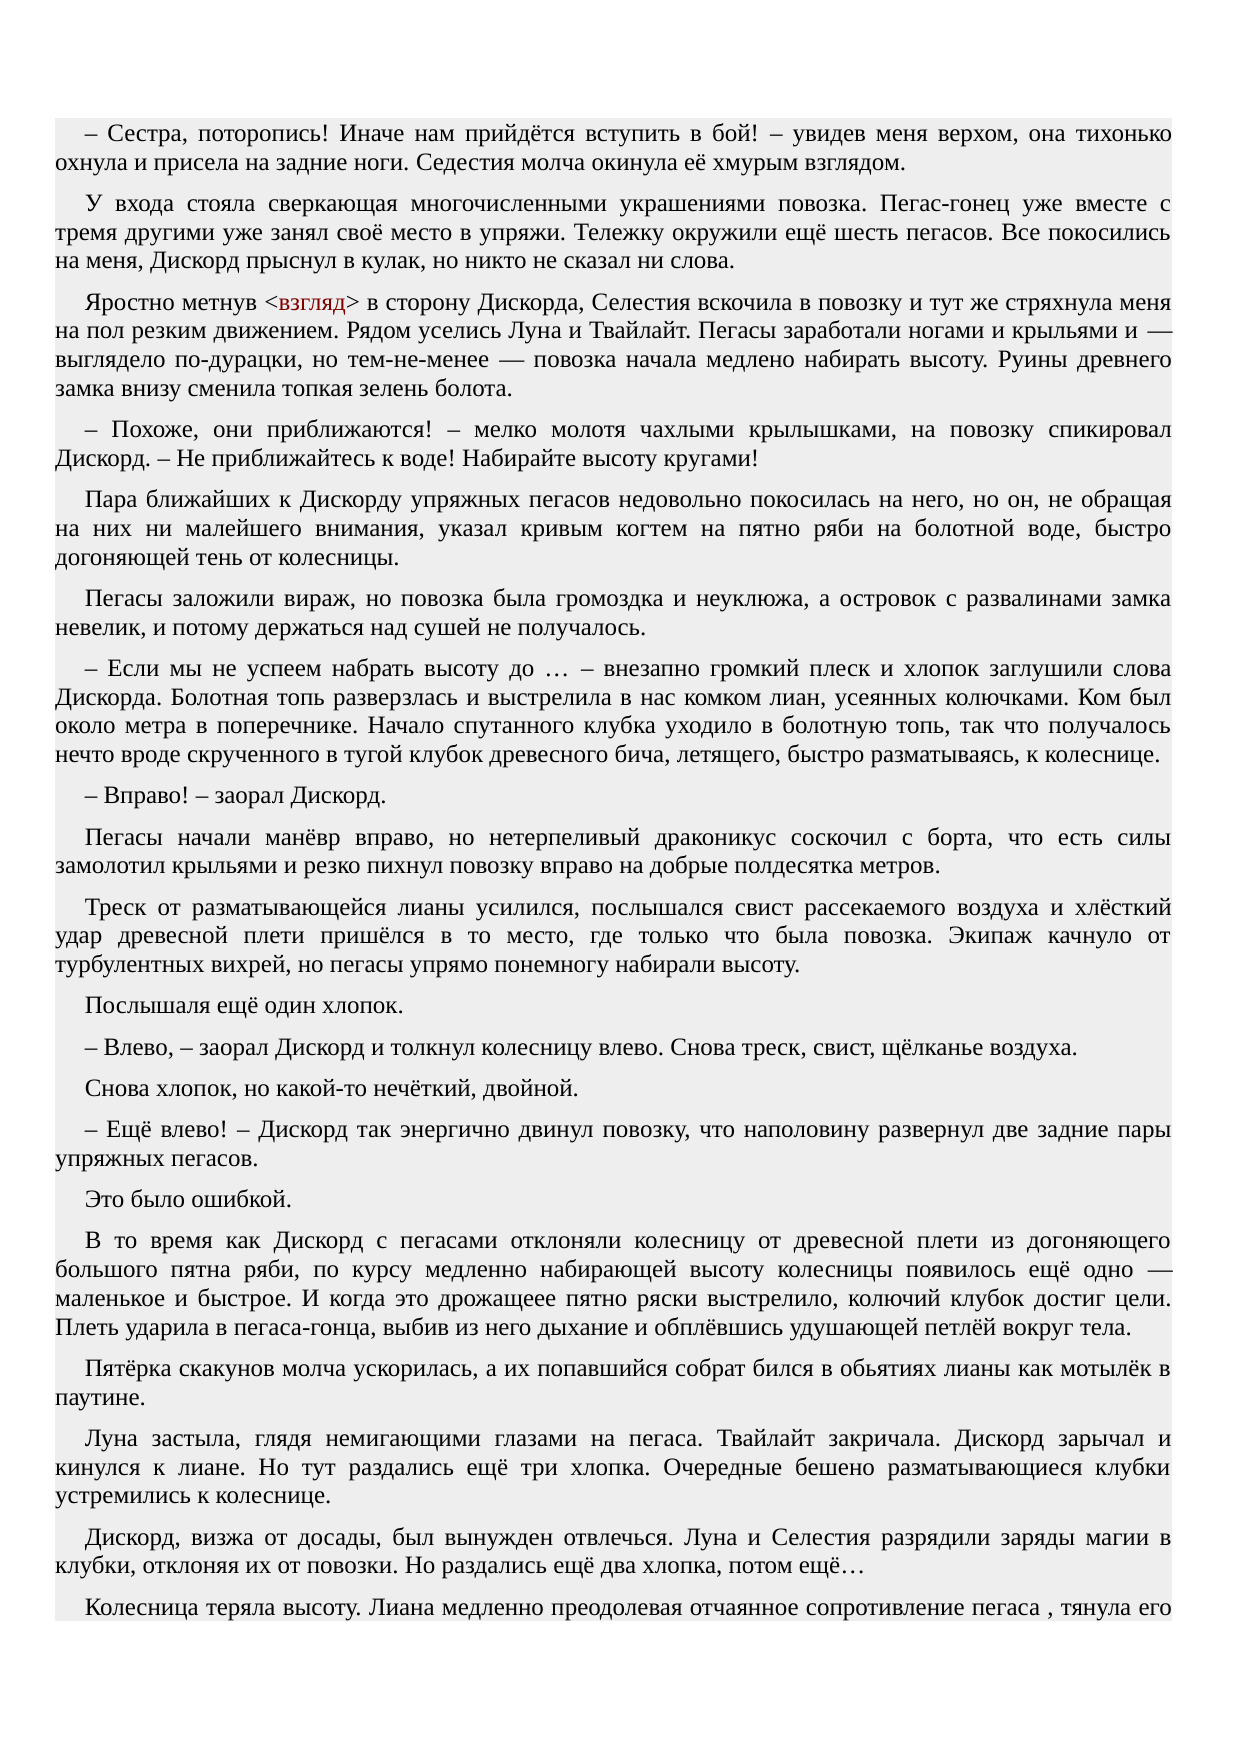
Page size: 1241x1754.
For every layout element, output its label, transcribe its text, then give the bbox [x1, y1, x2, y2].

text Снова хлопок, но какой-то нечёткий, двойной. [55, 1073, 1172, 1102]
text Пара ближайших к Дискорду упряжных пегасов недовольно покосилась на него, но он, не обращая на них ни малейшего внимания, указал кривым когтем на пятно ряби на болотной воде, быстро догоняющей тень от колесницы. [55, 484, 1172, 571]
text – Сестра, поторопись! Иначе нам прийдётся вступить в бой! – увидев меня верхом, она тихонько охнула и присела на задние ноги. Седестия молча окинула её хмурым взглядом. [55, 118, 1172, 176]
text – Если мы не успеем набрать высоту до … – внезапно громкий плеск и хлопок заглушили слова Дискорда. Болотная топь разверзлась и выстрелила в нас комком лиан, усеянных колючками. Ком был около метра в поперечнике. Начало спутанного клубка уходило в болотную топь, так что получалось нечто вроде скрученного в тугой клубок древесного бича, летящего, быстро разматываясь, к колеснице. [55, 653, 1172, 768]
text Пятёрка скакунов молча ускорилась, а их попавшийся собрат бился в обьятиях лианы как мотылёк в паутине. [55, 1353, 1172, 1411]
text Пегасы начали манёвр вправо, но нетерпеливый драконикус соскочил с борта, что есть силы замолотил крыльями и резко пихнул повозку вправо на добрые полдесятка метров. [55, 822, 1172, 879]
text Луна застыла, глядя немигающими глазами на пегаса. Твайлайт закричала. Дискорд зарычал и кинулся к лиане. Но тут раздались ещё три хлопка. Очередные бешено разматывающиеся клубки устремились к колеснице. [55, 1423, 1172, 1509]
text Дискорд, визжа от досады, был вынужден отвлечься. Луна и Селестия разрядили заряды магии в клубки, отклоняя их от повозки. Но раздались ещё два хлопка, потом ещё… [55, 1522, 1172, 1579]
text – Вправо! – заорал Дискорд. [55, 781, 1172, 809]
text – Влево, – заорал Дискорд и толкнул колесницу влево. Снова треск, свист, щёлканье воздуха. [55, 1032, 1172, 1061]
text – Ещё влево! – Дискорд так энергично двинул повозку, что наполовину развернул две задние пары упряжных пегасов. [55, 1114, 1172, 1172]
text В то время как Дискорд с пегасами отклоняли колесницу от древесной плети из догоняющего большого пятна ряби, по курсу медленно набирающей высоту колесницы появилось ещё одно — маленькое и быстрое. И когда это дрожащеее пятно ряски выстрелило, колючий клубок достиг цели. Плеть ударила в пегаса-гонца, выбив из него дыхание и обплёвшись удушающей петлёй вокруг тела. [55, 1226, 1172, 1341]
text Это было ошибкой. [55, 1184, 1172, 1213]
text У входа стояла сверкающая многочисленными украшениями повозка. Пегас-гонец уже вместе с тремя другими уже занял своё место в упряжи. Тележку окружили ещё шесть пегасов. Все покосились на меня, Дискорд прыснул в кулак, но никто не сказал ни слова. [55, 188, 1172, 274]
text Послышаля ещё один хлопок. [55, 991, 1172, 1019]
text Колесница теряла высоту. Лиана медленно преодолевая отчаянное сопротивление пегаса , тянула его [55, 1592, 1172, 1621]
text Пегасы заложили вираж, но повозка была громоздка и неуклюжа, а островок с развалинами замка невелик, и потому держаться над сушей не получалось. [55, 583, 1172, 641]
text – Похоже, они приближаются! – мелко молотя чахлыми крылышками, на повозку спикировал Дискорд. – Не приближайтесь к воде! Набирайте высоту кругами! [55, 414, 1172, 472]
text Яростно метнув <взгляд> в сторону Дискорда, Селестия вскочила в повозку и тут же стряхнула меня на пол резким движением. Рядом уселись Луна и Твайлайт. Пегасы заработали ногами и крыльями и — выглядело по-дурацки, но тем-не-менее — повозка начала медлено набирать высоту. Руины древнего замка внизу сменила топкая зелень болота. [55, 287, 1172, 402]
text Треск от разматывающейся лианы усилился, послышался свист рассекаемого воздуха и хлёсткий удар древесной плети пришёлся в то место, где только что была повозка. Экипаж качнуло от турбулентных вихрей, но пегасы упрямо понемногу набирали высоту. [55, 892, 1172, 978]
